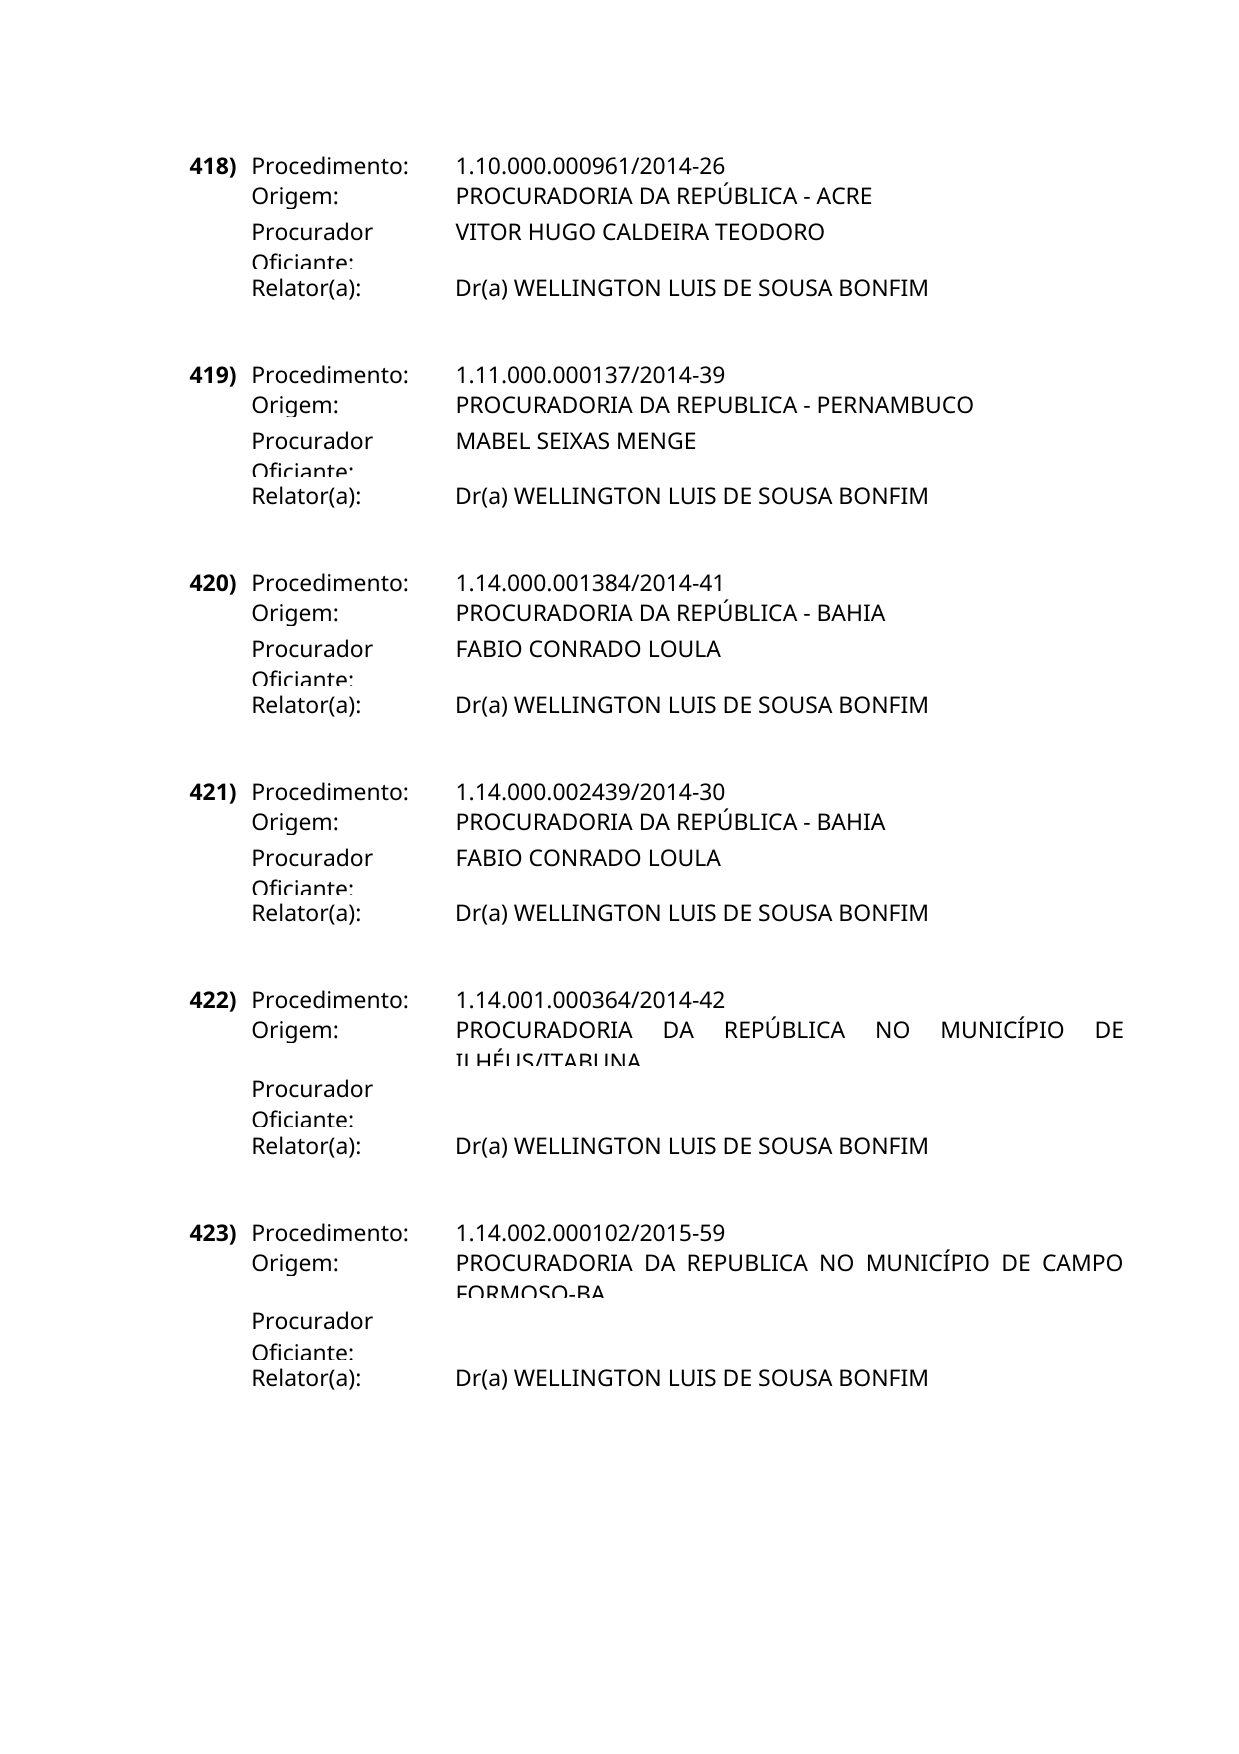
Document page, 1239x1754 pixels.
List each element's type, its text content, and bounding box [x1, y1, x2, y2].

table_cell [1125, 510, 1239, 567]
table_cell Procedimento: [251, 150, 455, 178]
table_cell [455, 626, 1124, 633]
table_cell [189, 633, 251, 684]
table_cell [189, 209, 251, 216]
table_header [189, 0, 251, 150]
table_cell [0, 389, 189, 417]
table_cell [251, 1065, 455, 1073]
table_cell [1125, 180, 1239, 208]
table_header Dr(a) WELLINGTON LUIS DE SOUSA BONFIM [455, 689, 1122, 717]
table_cell FABIO CONRADO LOULA [455, 633, 1124, 684]
table_cell [1125, 417, 1239, 424]
table_cell [251, 834, 455, 842]
table_cell [251, 626, 455, 633]
table_cell [1125, 776, 1239, 804]
table_cell [189, 1065, 251, 1073]
table_cell [1125, 302, 1239, 358]
table_cell [455, 417, 1124, 424]
table_cell [455, 1073, 1124, 1127]
table_cell [0, 510, 189, 567]
table_cell [1125, 984, 1239, 1013]
table_cell [189, 719, 251, 776]
table_cell [1125, 1247, 1239, 1275]
table_cell [1125, 1217, 1239, 1245]
table_cell [1125, 567, 1239, 596]
table_cell Origem: [251, 806, 455, 834]
table_cell Origem: [251, 389, 455, 417]
table_cell [455, 1160, 1124, 1217]
table_cell Origem: [251, 1014, 455, 1043]
table_cell [1125, 834, 1239, 842]
table_cell [1125, 626, 1239, 633]
table_cell [251, 1275, 455, 1298]
table_cell [189, 897, 251, 927]
table_cell [455, 302, 1124, 358]
table_cell PROCURADORIA DA REPÚBLICA - BAHIA [455, 597, 1124, 626]
table_cell Procurador Oficiante: [251, 1305, 455, 1359]
table_cell [0, 1305, 189, 1359]
table_cell [1125, 425, 1239, 476]
table_cell [1125, 689, 1239, 719]
table_cell [455, 510, 1124, 567]
table_cell 420) [189, 567, 251, 596]
table_cell 419) [189, 359, 251, 387]
table_cell Procurador Oficiante: [251, 842, 455, 894]
table_cell [251, 1160, 455, 1217]
table_cell [251, 510, 455, 567]
table_cell [455, 1065, 1124, 1073]
table_cell [189, 480, 251, 510]
table_header [251, 0, 455, 150]
table_cell Procurador Oficiante: [251, 425, 455, 477]
table_cell [189, 1275, 251, 1298]
table_header Dr(a) WELLINGTON LUIS DE SOUSA BONFIM [455, 480, 1122, 509]
table_cell [0, 1160, 189, 1217]
table_cell [0, 150, 189, 178]
table_cell [1125, 272, 1239, 302]
table_cell [1125, 359, 1239, 387]
table_cell [189, 1362, 251, 1392]
table_cell [0, 1065, 189, 1073]
table_cell 1.10.000.000961/2014-26 [455, 150, 1124, 178]
table_header [455, 0, 1124, 150]
table_cell [0, 1043, 189, 1065]
table_cell [0, 719, 189, 776]
table_cell [0, 597, 189, 626]
table_cell [0, 842, 189, 893]
table_cell [1125, 1362, 1239, 1392]
table_header Relator(a): [251, 897, 455, 926]
table_cell MABEL SEIXAS MENGE [455, 425, 1124, 476]
table_cell [0, 834, 189, 842]
table_cell [0, 1130, 189, 1160]
table_header Relator(a): [251, 272, 455, 300]
table_cell [251, 927, 455, 984]
table_cell [189, 510, 251, 567]
table_cell [1125, 150, 1239, 178]
table_cell [0, 689, 189, 719]
table_cell [189, 1073, 251, 1127]
table_cell [455, 927, 1124, 984]
table_cell 422) [189, 984, 251, 1013]
table_cell [0, 1073, 189, 1127]
table_cell 1.14.001.000364/2014-42 [455, 984, 1124, 1013]
table_cell 421) [189, 776, 251, 804]
table_cell [189, 425, 251, 476]
table_cell [251, 1298, 455, 1305]
table_cell [1125, 209, 1239, 216]
table_cell [0, 209, 189, 216]
table_cell 1.11.000.000137/2014-39 [455, 359, 1124, 387]
table_cell Origem: [251, 597, 455, 626]
table_cell [0, 480, 189, 510]
table_cell PROCURADORIA DA REPÚBLICA - ACRE [455, 180, 1124, 208]
table_cell Procurador Oficiante: [251, 633, 455, 686]
table_cell [1125, 719, 1239, 776]
table_cell VITOR HUGO CALDEIRA TEODORO [455, 216, 1124, 267]
table_cell [189, 806, 251, 834]
table_cell PROCURADORIA DA REPÚBLICA NO MUNICÍPIO DE ILHÉUS/ITABUNA [455, 1014, 1124, 1065]
table_cell [189, 689, 251, 719]
table_cell [251, 719, 455, 776]
table_cell [1125, 389, 1239, 417]
table_cell FABIO CONRADO LOULA [455, 842, 1124, 893]
table_cell [1125, 1160, 1239, 1217]
table_header [0, 0, 189, 150]
table_cell PROCURADORIA DA REPUBLICA - PERNAMBUCO [455, 389, 1124, 417]
table_cell Procedimento: [251, 1217, 455, 1245]
table_cell [189, 1305, 251, 1359]
table_cell [1125, 1065, 1239, 1073]
table_cell [455, 719, 1124, 776]
table_cell 1.14.002.000102/2015-59 [455, 1217, 1124, 1245]
table_cell [189, 834, 251, 842]
table_cell [189, 1247, 251, 1275]
table_header Dr(a) WELLINGTON LUIS DE SOUSA BONFIM [455, 897, 1122, 926]
table_cell [251, 1043, 455, 1065]
table_cell 1.14.000.001384/2014-41 [455, 567, 1124, 596]
table_cell PROCURADORIA DA REPUBLICA NO MUNICÍPIO DE CAMPO FORMOSO-BA [455, 1247, 1124, 1298]
table_cell [0, 302, 189, 358]
table_cell [1125, 1275, 1239, 1298]
table_cell [189, 180, 251, 208]
table_cell [0, 567, 189, 596]
table_cell [1125, 216, 1239, 267]
table_cell [0, 1217, 189, 1245]
table_cell [1125, 897, 1239, 927]
table_header Relator(a): [251, 1130, 455, 1158]
table_cell [251, 417, 455, 424]
table_cell [189, 597, 251, 626]
table_cell [0, 1362, 189, 1392]
table_cell [1125, 1043, 1239, 1065]
table_header [1125, 0, 1239, 150]
table_cell [0, 984, 189, 1013]
table_cell [455, 1305, 1124, 1359]
table_header Relator(a): [251, 480, 455, 509]
table_cell [0, 1275, 189, 1298]
table_cell [1125, 1073, 1239, 1127]
table_cell [1125, 842, 1239, 893]
table_cell Procedimento: [251, 776, 455, 804]
table_cell [0, 626, 189, 633]
table_cell [1125, 1130, 1239, 1160]
table_cell [0, 417, 189, 424]
table_cell [189, 1298, 251, 1305]
table_cell [0, 806, 189, 834]
table_header Relator(a): [251, 1362, 455, 1391]
table_header Dr(a) WELLINGTON LUIS DE SOUSA BONFIM [455, 1362, 1122, 1391]
table_header Dr(a) WELLINGTON LUIS DE SOUSA BONFIM [455, 1130, 1122, 1158]
table_cell 418) [189, 150, 251, 178]
table_cell [455, 1298, 1124, 1305]
table_cell [0, 1014, 189, 1043]
table_cell Procedimento: [251, 359, 455, 387]
table_header Relator(a): [251, 689, 455, 717]
table_cell PROCURADORIA DA REPÚBLICA - BAHIA [455, 806, 1124, 834]
table_cell [0, 359, 189, 387]
table_cell [0, 216, 189, 267]
table_cell [0, 897, 189, 927]
table_cell Procedimento: [251, 567, 455, 596]
table_cell [189, 1014, 251, 1043]
table_cell [1125, 597, 1239, 626]
table_header Dr(a) WELLINGTON LUIS DE SOUSA BONFIM [455, 272, 1122, 300]
table_cell [0, 180, 189, 208]
table_cell [0, 425, 189, 476]
table_cell [1125, 806, 1239, 834]
table_cell [189, 272, 251, 302]
table_cell [0, 272, 189, 302]
table_cell [455, 834, 1124, 842]
table_cell Procurador Oficiante: [251, 1073, 455, 1127]
table_cell 423) [189, 1217, 251, 1245]
table_cell [189, 626, 251, 633]
table_cell Origem: [251, 180, 455, 208]
table_cell [0, 776, 189, 804]
table_cell [0, 633, 189, 684]
table_cell [1125, 927, 1239, 984]
table_cell Procurador Oficiante: [251, 216, 455, 268]
table_cell [189, 842, 251, 893]
table_cell [0, 927, 189, 984]
table_cell [189, 417, 251, 424]
table_cell [1125, 1014, 1239, 1043]
table_cell [189, 927, 251, 984]
table_cell [251, 302, 455, 358]
table_cell [1125, 1298, 1239, 1305]
table_cell [189, 216, 251, 267]
table_cell 1.14.000.002439/2014-30 [455, 776, 1124, 804]
table_cell [455, 209, 1124, 216]
table_cell [189, 1043, 251, 1065]
table_cell [189, 389, 251, 417]
table_cell [189, 302, 251, 358]
table_cell [189, 1160, 251, 1217]
table_cell [1125, 480, 1239, 510]
table_cell [251, 209, 455, 216]
table_cell [1125, 633, 1239, 684]
table_cell [0, 1298, 189, 1305]
table_cell [189, 1130, 251, 1160]
table_cell [1125, 1305, 1239, 1359]
table_cell Origem: [251, 1247, 455, 1275]
table_cell [0, 1247, 189, 1275]
table_cell Procedimento: [251, 984, 455, 1013]
